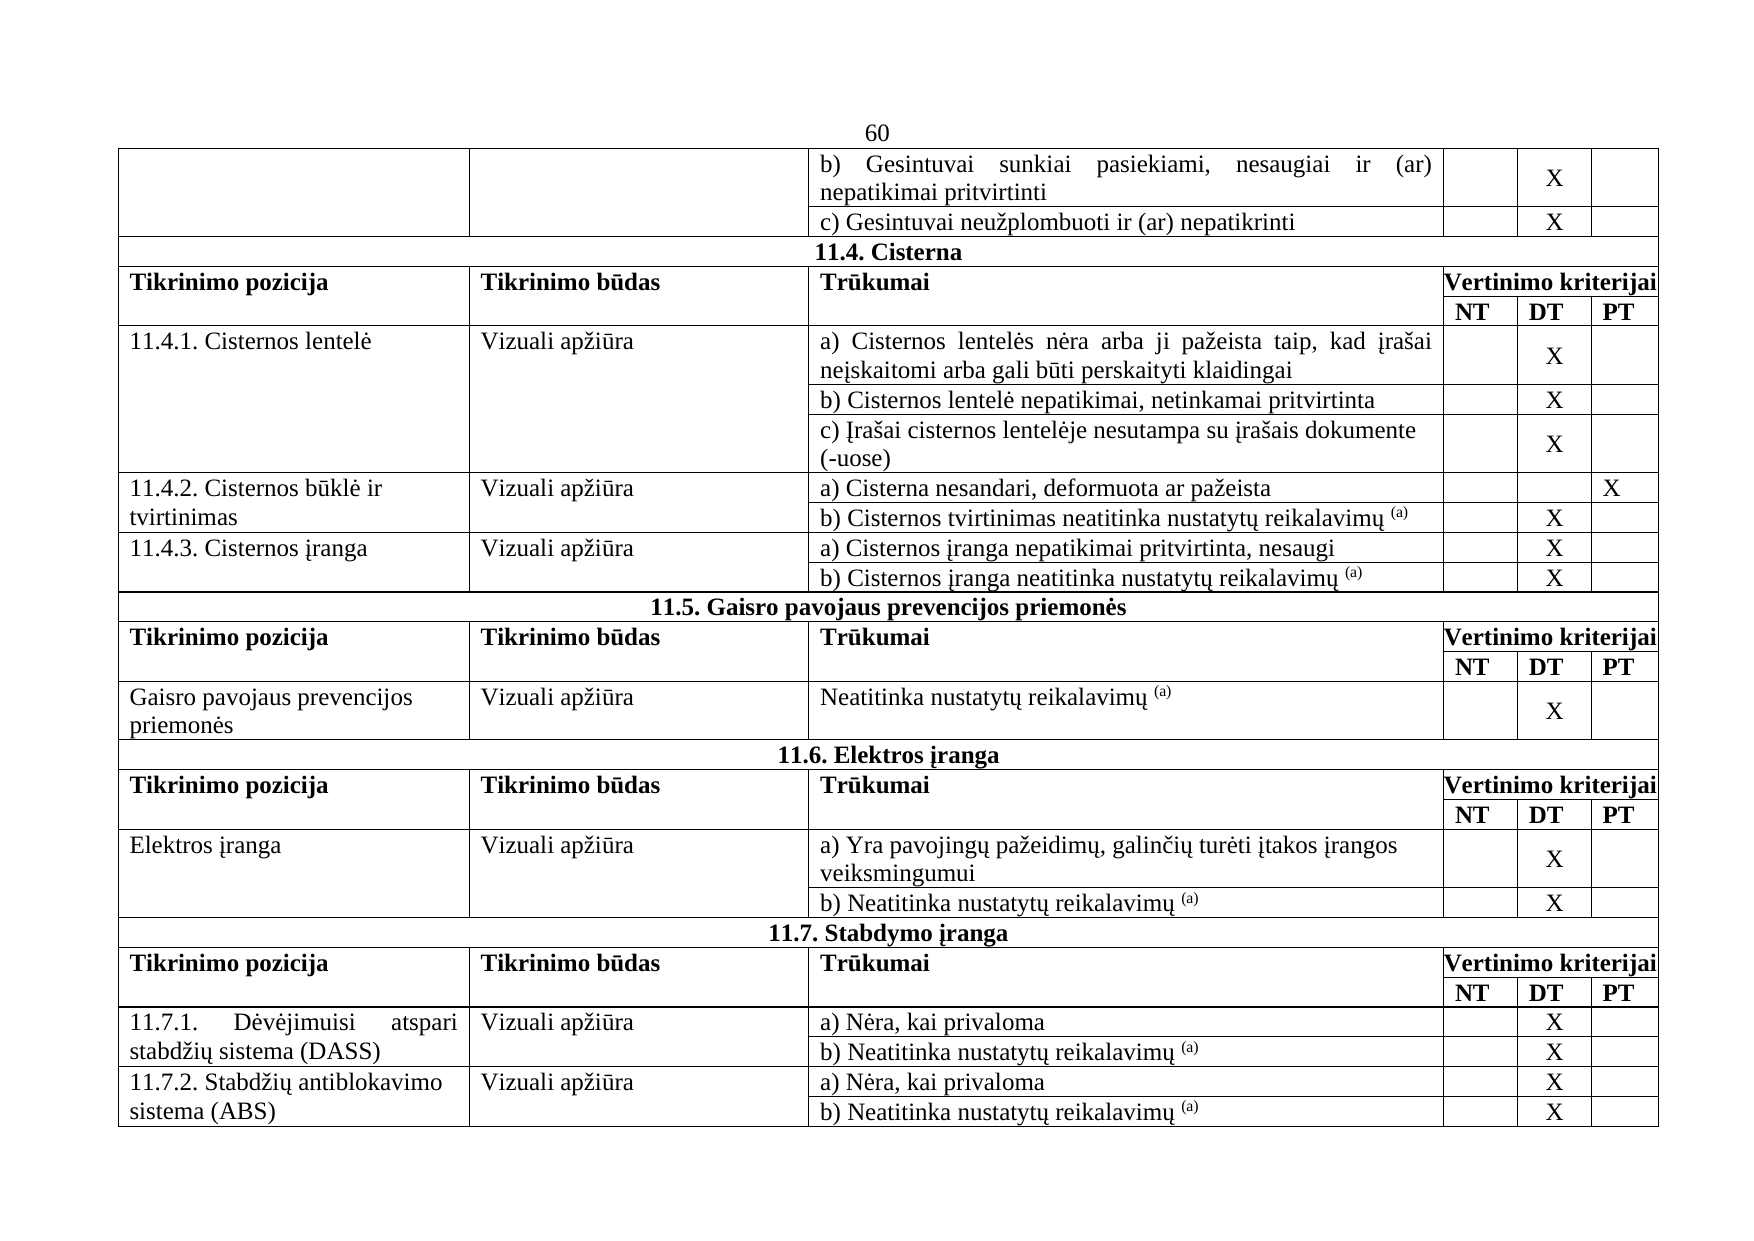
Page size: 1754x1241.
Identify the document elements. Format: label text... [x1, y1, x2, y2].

table_cell c) Gesintuvai neužplombuoti ir (ar) nepatikrinti [809, 207, 1443, 236]
table_cell [1592, 1067, 1658, 1096]
table_cell Trūkumai [809, 948, 1443, 1006]
table_cell Tikrinimo pozicija [119, 770, 469, 829]
table_cell Tikrinimo pozicija [119, 948, 469, 1006]
table_cell a) Nėra, kai privaloma [809, 1067, 1443, 1096]
table_cell Vertinimo kriterijai [1444, 948, 1658, 977]
table_cell [1592, 830, 1658, 887]
table_cell Vizuali apžiūra [470, 473, 808, 532]
table_cell [1444, 1008, 1517, 1036]
table_cell [1592, 1008, 1658, 1036]
table_cell Trūkumai [809, 770, 1443, 829]
table_cell X [1518, 385, 1591, 414]
table_cell [1592, 326, 1658, 384]
table_cell b) Cisternos įranga neatitinka nustatytų reikalavimų (a) [809, 563, 1443, 591]
table_cell X [1518, 682, 1591, 739]
table_cell [470, 149, 808, 236]
table_cell a) Cisternos lentelės nėra arba ji pažeista taip, kad įrašai neįskaitomi arba gali būti perskaityti klaidingai [809, 326, 1443, 384]
table_cell X [1518, 207, 1591, 236]
table_cell Vizuali apžiūra [470, 1008, 808, 1066]
table_cell 11.6. Elektros įranga [119, 740, 1658, 769]
table_cell Tikrinimo pozicija [119, 622, 469, 681]
table_cell Tikrinimo pozicija [119, 267, 469, 325]
table_cell NT [1444, 652, 1517, 681]
table_cell [1592, 888, 1658, 917]
table_cell [1592, 1097, 1658, 1126]
table_cell a) Cisterna nesandari, deformuota ar pažeista [809, 473, 1443, 502]
table_cell PT [1592, 652, 1658, 681]
table_cell [1518, 473, 1591, 502]
table_cell X [1518, 415, 1591, 472]
table_cell [1444, 888, 1517, 917]
table_cell DT [1518, 978, 1591, 1006]
table_cell 11.7.1. Dėvėjimuisi atspari stabdžių sistema (DASS) [119, 1008, 469, 1066]
table_cell Trūkumai [809, 267, 1443, 325]
table_cell PT [1592, 297, 1658, 325]
table_cell PT [1592, 800, 1658, 829]
table_cell X [1518, 888, 1591, 917]
table_cell 11.5. Gaisro pavojaus prevencijos priemonės [119, 593, 1658, 621]
table_cell [1592, 415, 1658, 472]
table_cell X [1518, 533, 1591, 562]
table_cell 11.4. Cisterna [119, 237, 1658, 266]
table_cell 11.4.1. Cisternos lentelė [119, 326, 469, 472]
table_cell Tikrinimo būdas [470, 622, 808, 681]
table_cell DT [1518, 652, 1591, 681]
table_cell Vizuali apžiūra [470, 326, 808, 472]
table_cell DT [1518, 297, 1591, 325]
table_cell Gaisro pavojaus prevencijos priemonės [119, 682, 469, 739]
table_cell 11.7.2. Stabdžių antiblokavimo sistema (ABS) [119, 1067, 469, 1126]
table_cell Neatitinka nustatytų reikalavimų (a) [809, 682, 1443, 739]
table_cell [1444, 563, 1517, 591]
table_cell Vertinimo kriterijai [1444, 622, 1658, 651]
table_cell [1444, 149, 1517, 206]
table_cell c) Įrašai cisternos lentelėje nesutampa su įrašais dokumente (-uose) [809, 415, 1443, 472]
table_cell Vertinimo kriterijai [1444, 770, 1658, 799]
table_cell 11.4.2. Cisternos būklė ir tvirtinimas [119, 473, 469, 532]
table_cell [1444, 533, 1517, 562]
table_cell X [1518, 830, 1591, 887]
table_cell X [1518, 563, 1591, 591]
table_cell b) Neatitinka nustatytų reikalavimų (a) [809, 1037, 1443, 1066]
table_cell 11.4.3. Cisternos įranga [119, 533, 469, 591]
table_cell a) Yra pavojingų pažeidimų, galinčių turėti įtakos įrangos veiksmingumui [809, 830, 1443, 887]
table_cell [119, 149, 469, 236]
table_cell Vertinimo kriterijai [1444, 267, 1658, 296]
table_cell Vizuali apžiūra [470, 533, 808, 591]
table_cell X [1518, 1097, 1591, 1126]
table_cell 11.7. Stabdymo įranga [119, 918, 1658, 947]
table_cell NT [1444, 297, 1517, 325]
table_cell Tikrinimo būdas [470, 770, 808, 829]
table_cell b) Neatitinka nustatytų reikalavimų (a) [809, 888, 1443, 917]
table_cell X [1518, 149, 1591, 206]
table_cell [1444, 682, 1517, 739]
table_cell Vizuali apžiūra [470, 1067, 808, 1126]
table_cell X [1518, 1037, 1591, 1066]
table_cell [1444, 1067, 1517, 1096]
table_cell X [1518, 326, 1591, 384]
table_cell Vizuali apžiūra [470, 830, 808, 917]
table_cell [1444, 207, 1517, 236]
table_cell X [1518, 1067, 1591, 1096]
table_cell Trūkumai [809, 622, 1443, 681]
table_cell X [1592, 473, 1658, 502]
table_cell [1444, 385, 1517, 414]
table_cell X [1518, 503, 1591, 532]
table_cell X [1518, 1008, 1591, 1036]
table_cell [1592, 149, 1658, 206]
table_cell Elektros įranga [119, 830, 469, 917]
table_cell [1444, 473, 1517, 502]
table_cell b) Cisternos tvirtinimas neatitinka nustatytų reikalavimų (a) [809, 503, 1443, 532]
table_cell [1592, 563, 1658, 591]
table_cell b) Cisternos lentelė nepatikimai, netinkamai pritvirtinta [809, 385, 1443, 414]
table_cell [1592, 503, 1658, 532]
table_cell [1444, 830, 1517, 887]
table_cell [1592, 207, 1658, 236]
table_cell Tikrinimo būdas [470, 267, 808, 325]
table_cell DT [1518, 800, 1591, 829]
table_cell a) Nėra, kai privaloma [809, 1008, 1443, 1036]
table_cell b) Neatitinka nustatytų reikalavimų (a) [809, 1097, 1443, 1126]
table_cell Vizuali apžiūra [470, 682, 808, 739]
table_cell [1592, 385, 1658, 414]
table_cell [1592, 533, 1658, 562]
table_cell [1444, 503, 1517, 532]
table_cell [1444, 1037, 1517, 1066]
table_cell [1444, 326, 1517, 384]
table_cell a) Cisternos įranga nepatikimai pritvirtinta, nesaugi [809, 533, 1443, 562]
table_cell Tikrinimo būdas [470, 948, 808, 1006]
table_cell [1592, 682, 1658, 739]
table_cell b) Gesintuvai sunkiai pasiekiami, nesaugiai ir (ar) nepatikimai pritvirtinti [809, 149, 1443, 206]
table_cell PT [1592, 978, 1658, 1006]
table_cell [1444, 1097, 1517, 1126]
table_cell [1444, 415, 1517, 472]
table_cell [1592, 1037, 1658, 1066]
table_cell NT [1444, 978, 1517, 1006]
table_cell NT [1444, 800, 1517, 829]
